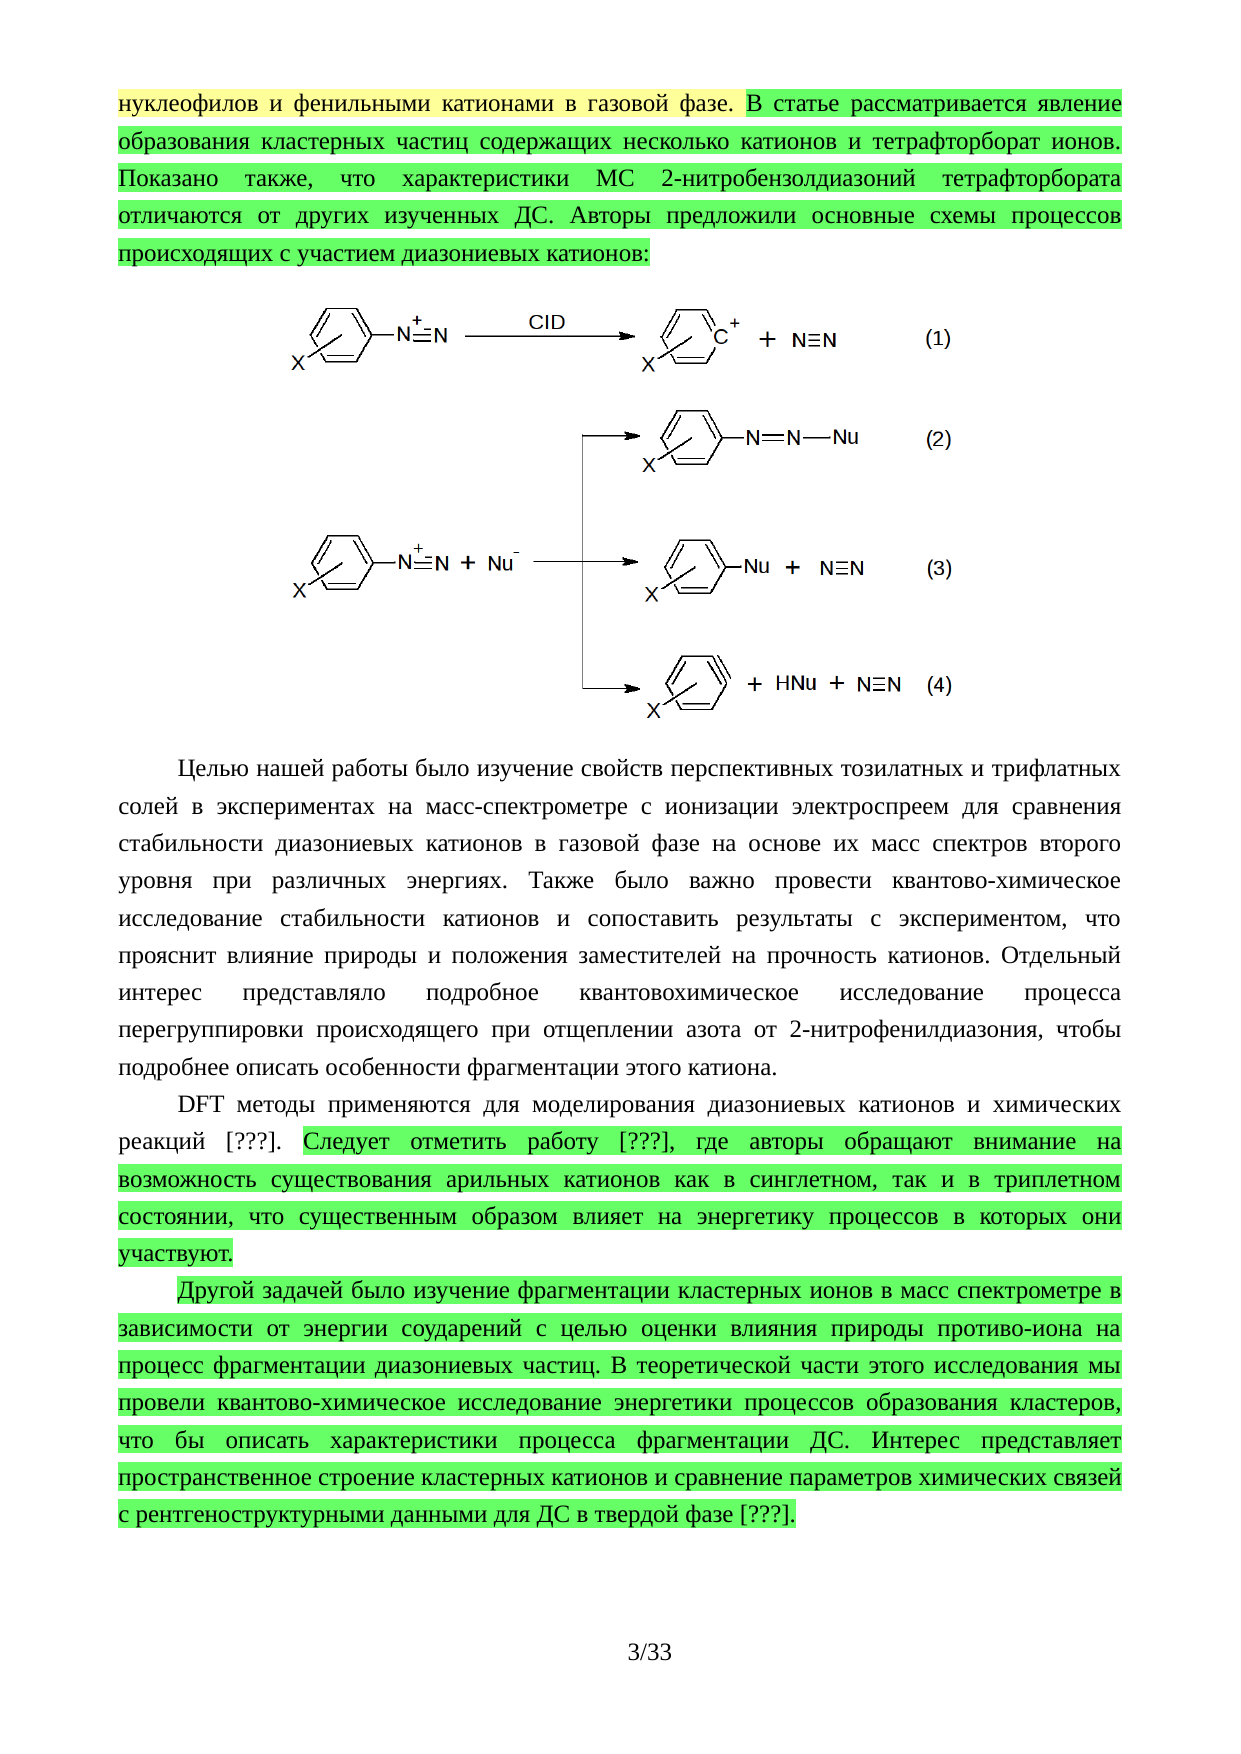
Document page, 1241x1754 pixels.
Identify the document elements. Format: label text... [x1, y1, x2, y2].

picture [274, 293, 966, 727]
list нуклеофилов и фенильными катионами в газовой фазе. В статье рассматривается явление образования кластерных частиц содержащих несколько катионов и тетрафторборат ионов. Показано также, что характеристики МС 2-нитробензолдиазоний тетрафторбората отличаются от других изученных ДС. Авторы предложили основные схемы процессов происходящих с участием диазониевых катионов: [118, 88, 1122, 266]
list Другой задачей было изучение фрагментации кластерных ионов в масс спектрометре в зависимости от энергии соударений с целью оценки влияния природы противо-иона на процесс фрагментации диазониевых частиц. В теоретической части этого исследования мы провели квантово-химическое исследование энергетики процессов образования кластеров, что бы описать характеристики процесса фрагментации ДС. Интерес представляет пространственное строение кластерных катионов и сравнение параметров химических связей с рентгеноструктурными данными для ДС в твердой фазе [???]. [118, 1276, 1122, 1528]
list Целью нашей работы было изучение свойств перспективных тозилатных и трифлатных солей в экспериментах на масс-спектрометре с ионизации электроспреем для сравнения стабильности диазониевых катионов в газовой фазе на основе их масс спектров второго уровня при различных энергиях. Также было важно провести квантово-химическое исследование стабильности катионов и сопоставить результаты с экспериментом, что прояснит влияние природы и положения заместителей на прочность катионов. Отдельный интерес представляло подробное квантовохимическое исследование процесса перегруппировки происходящего при отщеплении азота от 2-нитрофенилдиазония, чтобы подробнее описать особенности фрагментации этого катиона. [118, 753, 1122, 1081]
list DFT методы применяются для моделирования диазониевых катионов и химических реакций [???]. Следует отметить работу [???], где авторы обращают внимание на возможность существования арильных катионов как в синглетном, так и в триплетном состоянии, что существенным образом влияет на энергетику процессов в которых они участвуют. [118, 1089, 1122, 1267]
